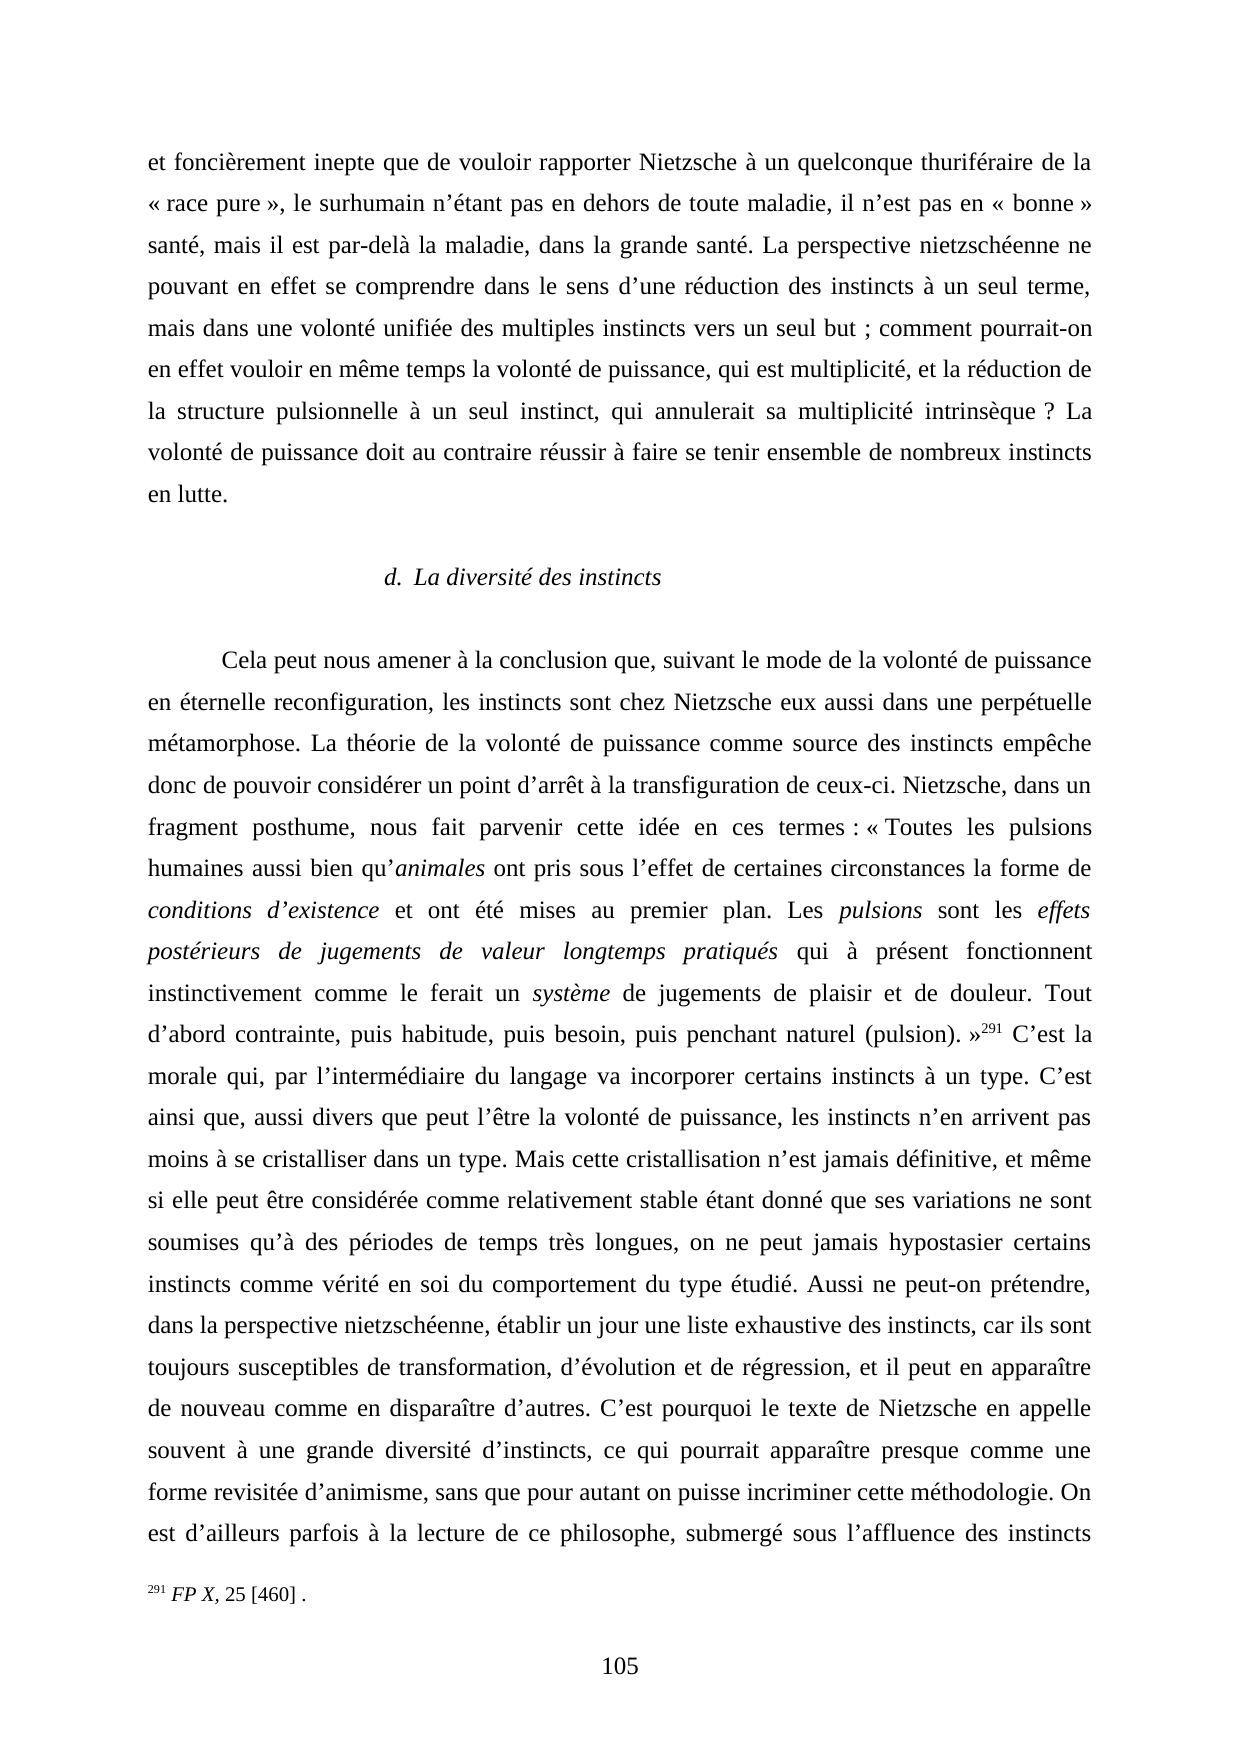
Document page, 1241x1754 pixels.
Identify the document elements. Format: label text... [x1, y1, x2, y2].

text FP X, 25 [460] . [148, 1583, 1092, 1606]
text et foncièrement inepte que de vouloir rapporter Nietzsche à un quelconque thuriféraire de la « race pure », le surhumain n’étant pas en dehors de toute maladie, il n’est pas en « bonne » santé, mais il est par-delà la maladie, dans la grande santé. La perspective nietzschéenne ne pouvant en effet se comprendre dans le sens d’une réduction des instincts à un seul terme, mais dans une volonté unifiée des multiples instincts vers un seul but ; comment pourrait-on en effet vouloir en même temps la volonté de puissance, qui est multiplicité, et la réduction de la structure pulsionnelle à un seul instinct, qui annulerait sa multiplicité intrinsèque ? La volonté de puissance doit au contraire réussir à faire se tenir ensemble de nombreux instincts en lutte. [148, 148, 1092, 508]
list La diversité des instincts [384, 563, 1092, 591]
text Cela peut nous amener à la conclusion que, suivant le mode de la volonté de puissance en éternelle reconfiguration, les instincts sont chez Nietzsche eux aussi dans une perpétuelle métamorphose. La théorie de la volonté de puissance comme source des instincts empêche donc de pouvoir considérer un point d’arrêt à la transfiguration de ceux-ci. Nietzsche, dans un fragment posthume, nous fait parvenir cette idée en ces termes : « Toutes les pulsions humaines aussi bien qu’animales ont pris sous l’effet de certaines circonstances la forme de conditions d’existence et ont été mises au premier plan. Les pulsions sont les effets postérieurs de jugements de valeur longtemps pratiqués qui à présent fonctionnent instinctivement comme le ferait un système de jugements de plaisir et de douleur. Tout d’abord contrainte, puis habitude, puis besoin, puis penchant naturel (pulsion). » C’est la morale qui, par l’intermédiaire du langage va incorporer certains instincts à un type. C’est ainsi que, aussi divers que peut l’être la volonté de puissance, les instincts n’en arrivent pas moins à se cristalliser dans un type. Mais cette cristallisation n’est jamais définitive, et même si elle peut être considérée comme relativement stable étant donné que ses variations ne sont soumises qu’à des périodes de temps très longues, on ne peut jamais hypostasier certains instincts comme vérité en soi du comportement du type étudié. Aussi ne peut-on prétendre, dans la perspective nietzschéenne, établir un jour une liste exhaustive des instincts, car ils sont toujours susceptibles de transformation, d’évolution et de régression, et il peut en apparaître de nouveau comme en disparaître d’autres. C’est pourquoi le texte de Nietzsche en appelle souvent à une grande diversité d’instincts, ce qui pourrait apparaître presque comme une forme revisitée d’animisme, sans que pour autant on puisse incriminer cette méthodologie. On est d’ailleurs parfois à la lecture de ce philosophe, submergé sous l’affluence des instincts [148, 646, 1092, 1547]
